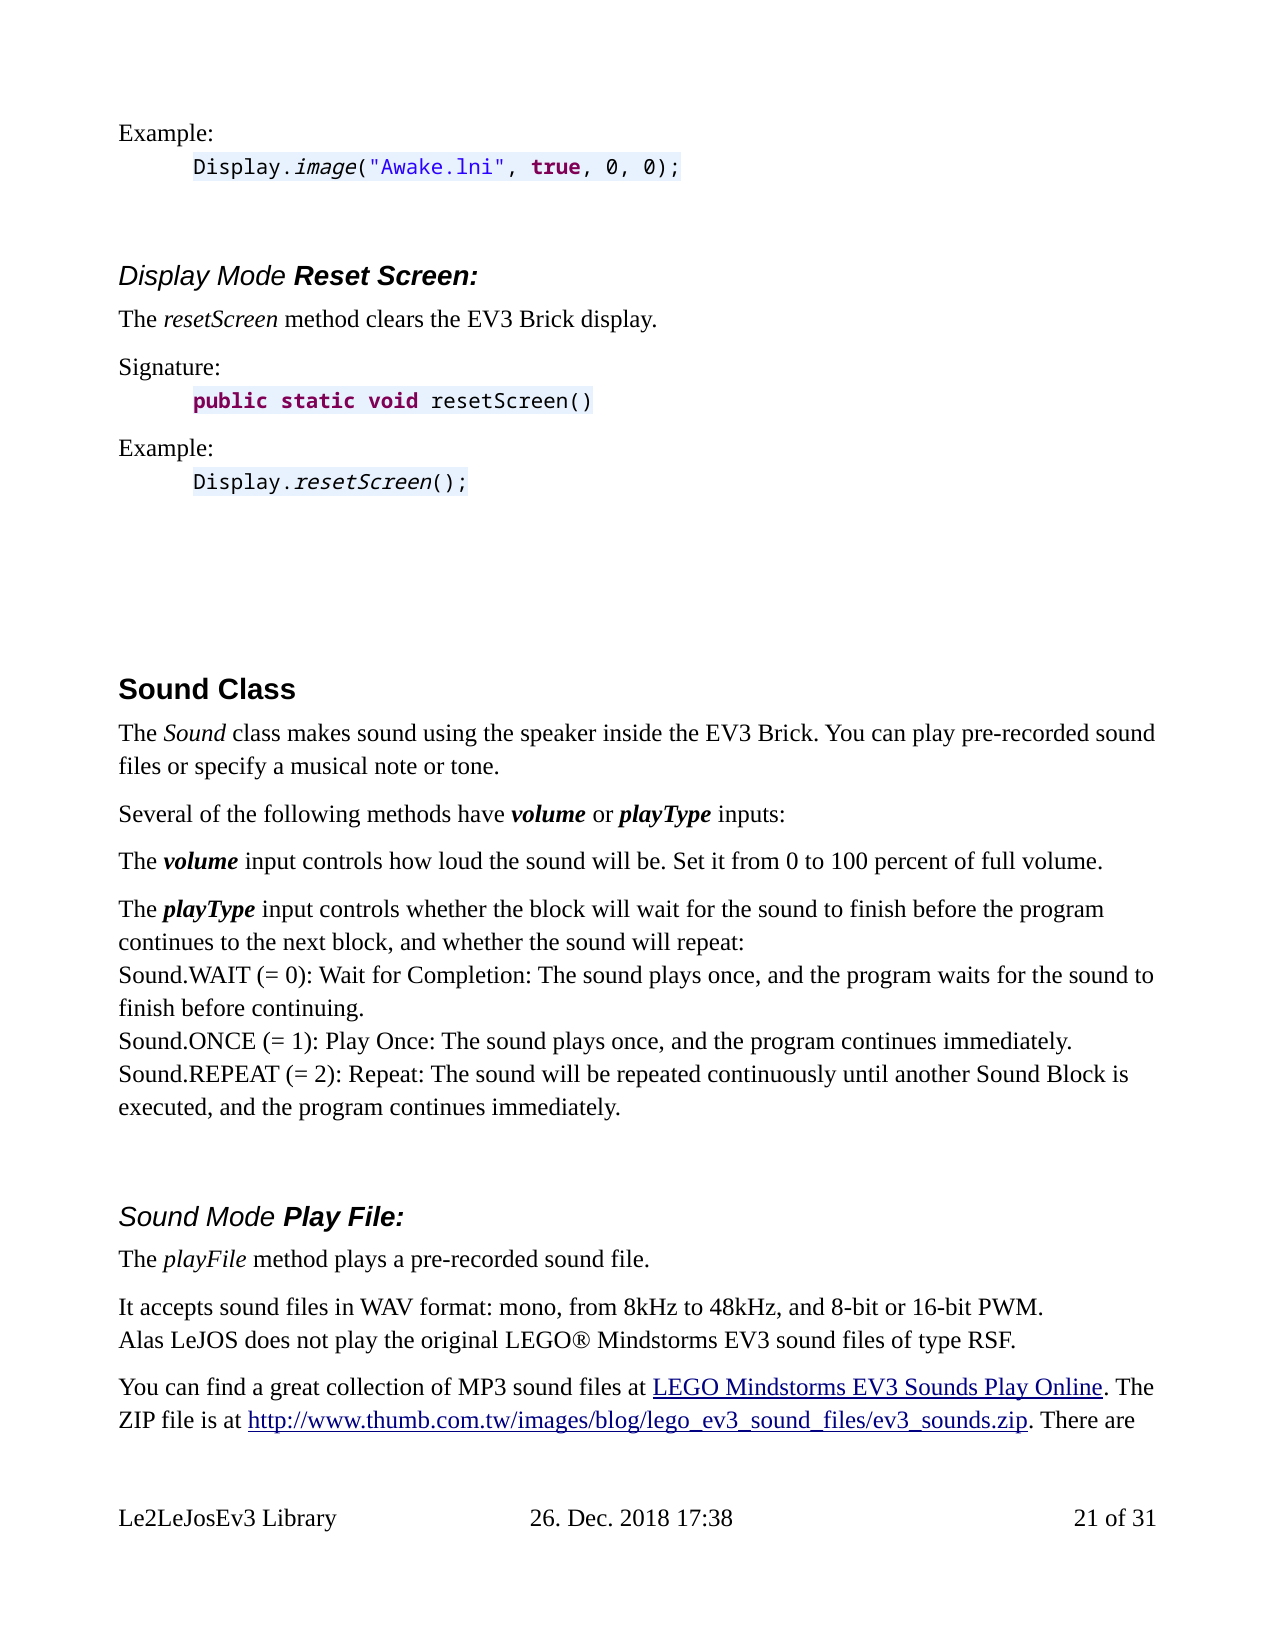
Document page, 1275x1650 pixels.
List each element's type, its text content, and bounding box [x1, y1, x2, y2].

text The playFile method plays a pre-recorded sound file. [118, 1244, 1157, 1273]
text Signature: public static void resetScreen() [118, 352, 1157, 414]
text Example: Display.image("Awake.lni", true, 0, 0); [118, 118, 1157, 181]
subtitle Sound Class [118, 672, 1157, 706]
text Several of the following methods have volume or playType inputs: [118, 799, 1157, 828]
text The Sound class makes sound using the speaker inside the EV3 Brick. You can play pre-recorded sound files or specify a musical note or tone. [118, 718, 1157, 780]
text Example: Display.resetScreen(); [118, 433, 1157, 496]
text The resetScreen method clears the EV3 Brick display. [118, 304, 1157, 333]
text The volume input controls how loud the sound will be. Set it from 0 to 100 percent of full volume. [118, 846, 1157, 875]
subtitle Display Mode Reset Screen: [118, 260, 1157, 292]
subtitle Sound Mode Play File: [118, 1200, 1157, 1232]
text You can find a great collection of MP3 sound files at LEGO Mindstorms EV3 Sounds Play Online. The ZIP file is at http://www.thumb.com.tw/images/blog/lego_ev3_sound_files/ev3_sounds.zip. There are [118, 1372, 1157, 1434]
text It accepts sound files in WAV format: mono, from 8kHz to 48kHz, and 8-bit or 16-bit PWM. Alas LeJOS does not play the original LEGO® Mindstorms EV3 sound files of type RSF. [118, 1292, 1157, 1354]
text The playType input controls whether the block will wait for the sound to finish before the program continues to the next block, and whether the sound will repeat: Sound.WAIT (= 0): Wait for Completion: The sound plays once, and the program waits for the sound to finish before continuing. Sound.ONCE (= 1): Play Once: The sound plays once, and the program continues immediately. Sound.REPEAT (= 2): Repeat: The sound will be repeated continuously until another Sound Block is executed, and the program continues immediately. [118, 894, 1157, 1121]
